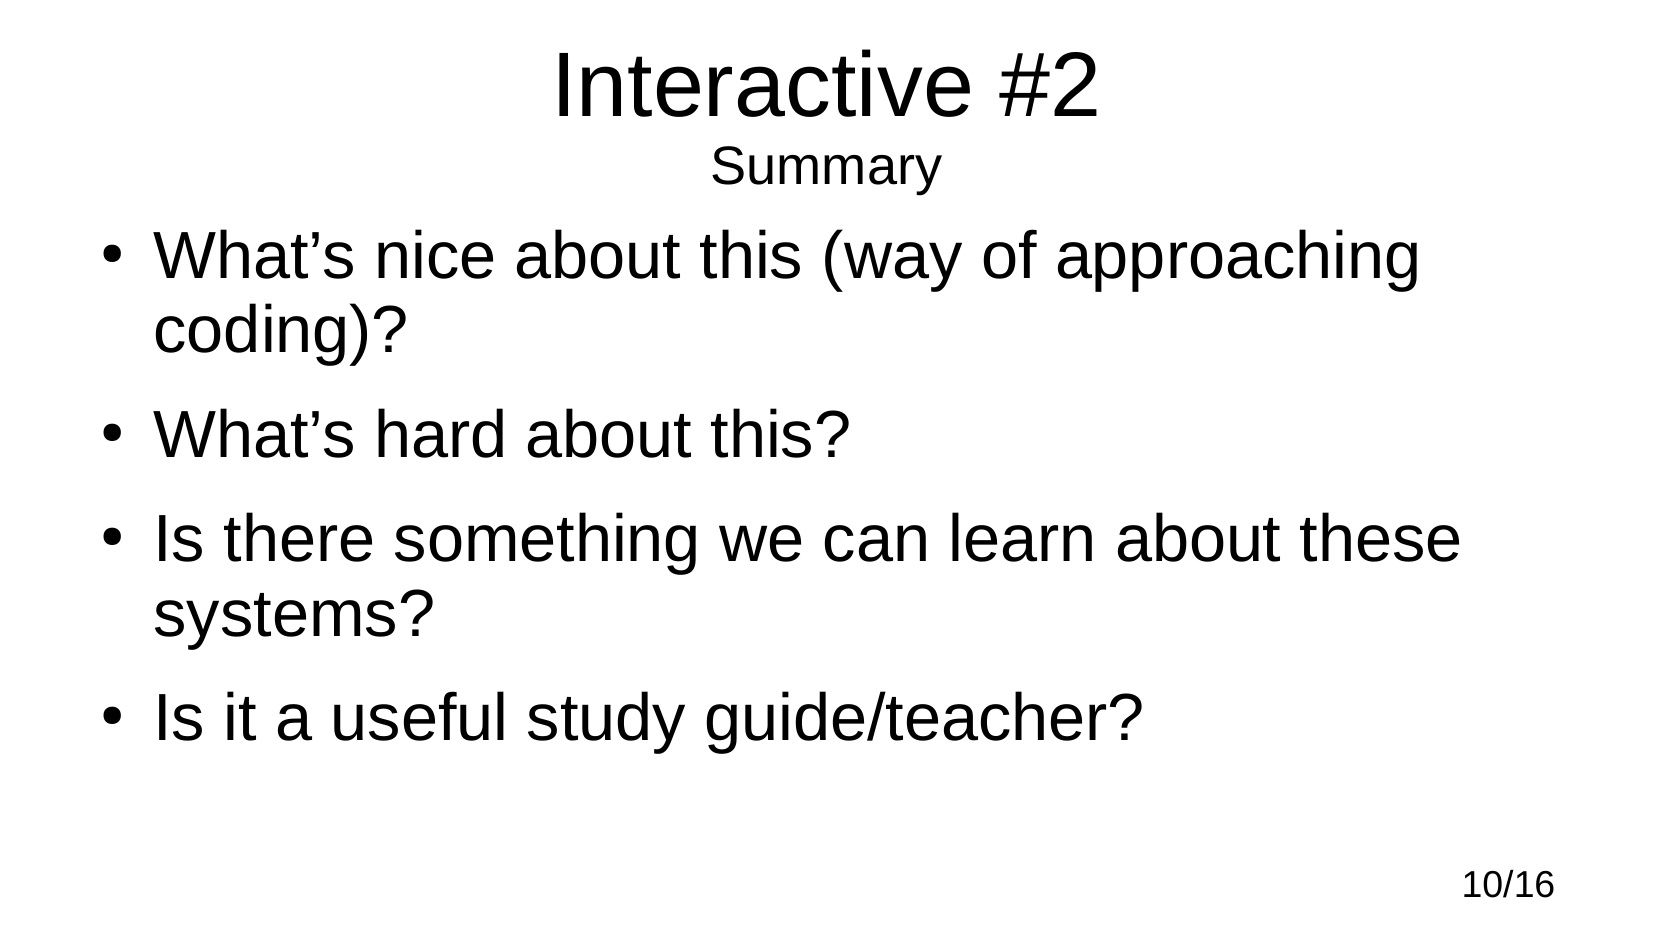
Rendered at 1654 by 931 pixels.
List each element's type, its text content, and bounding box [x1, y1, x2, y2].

title Interactive #2 Summary [82, 33, 1571, 197]
list What’s nice about this (way of approaching coding)? What’s hard about this? Is there something we can learn about these systems? Is it a useful study guide/teacher? [82, 217, 1571, 758]
text_box <number>/16 [1446, 856, 1625, 931]
